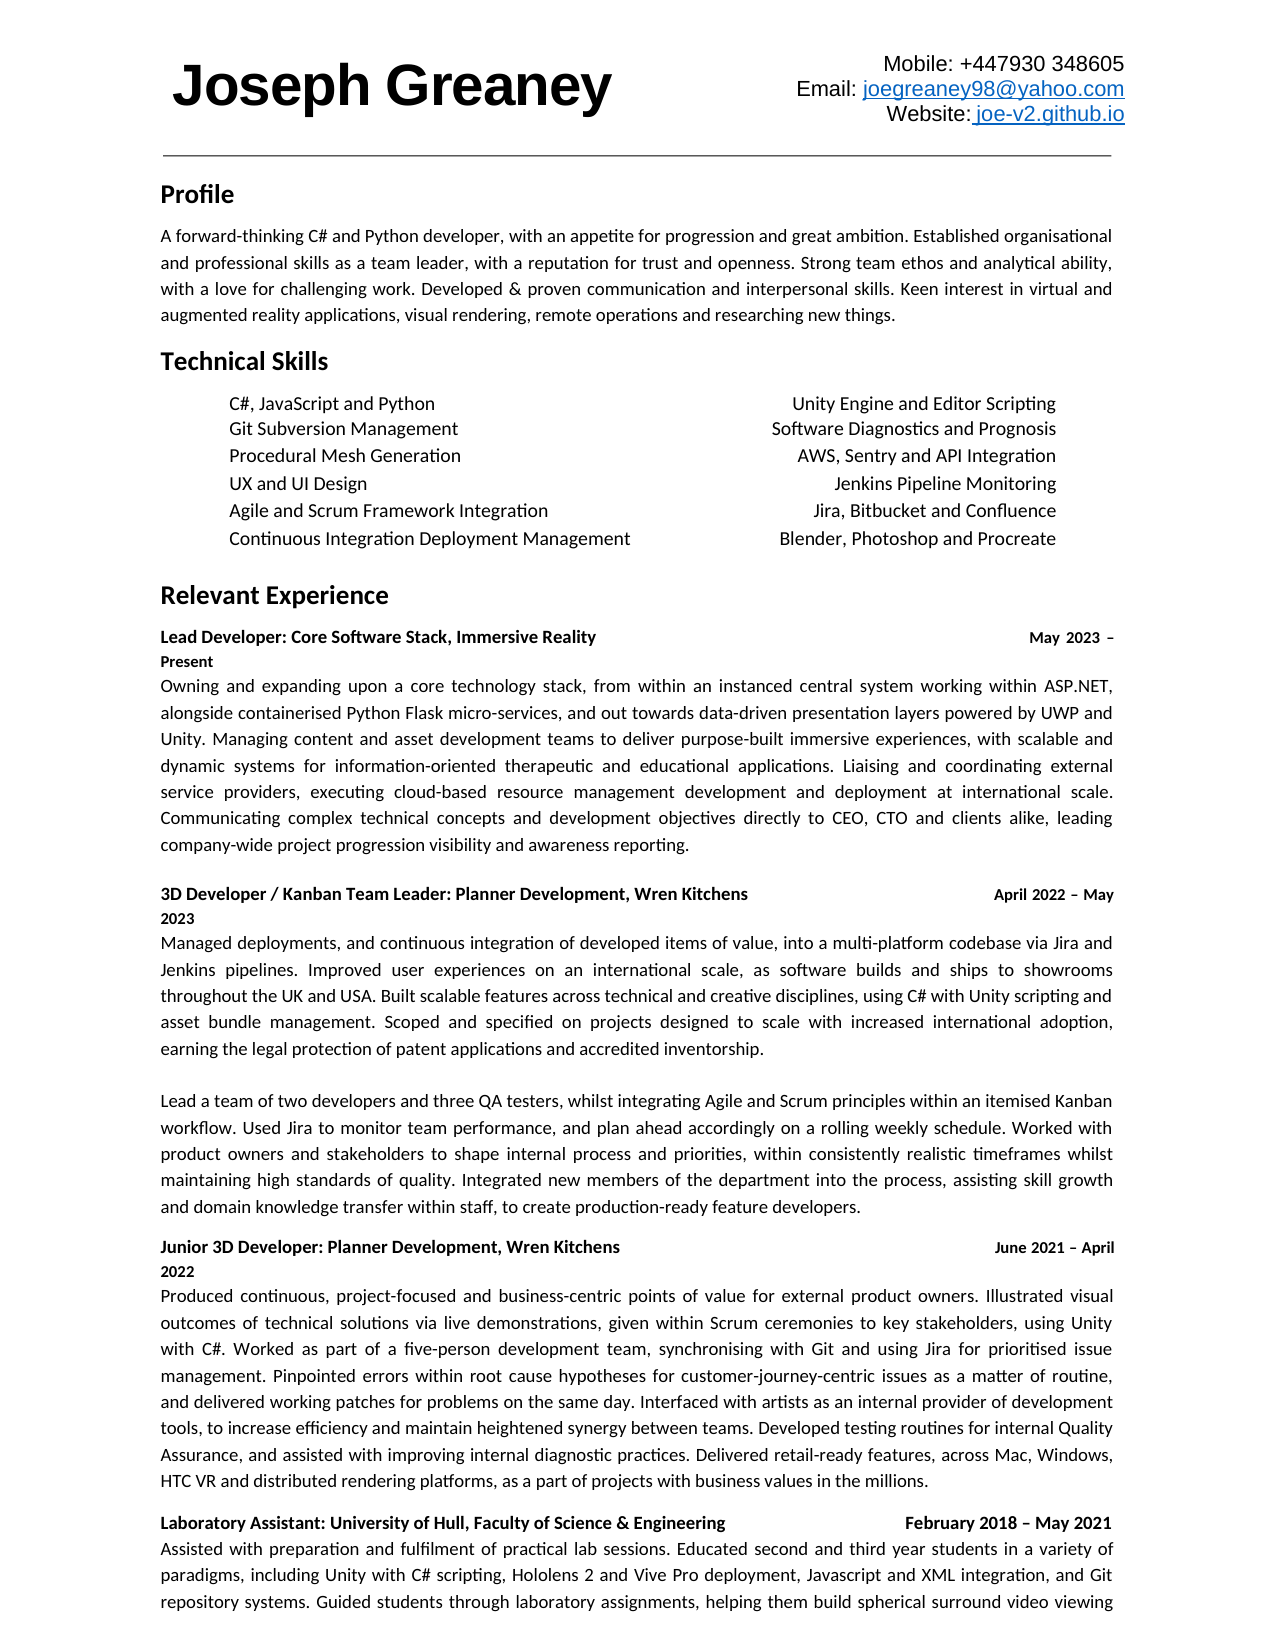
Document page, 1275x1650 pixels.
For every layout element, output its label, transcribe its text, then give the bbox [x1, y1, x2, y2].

subtitle Owning and expanding upon a core technology stack, from within an instanced central system working within ASP.NET, alongside containerised Python Flask micro-services, and out towards data-driven presentation layers powered by UWP and Unity. Managing content and asset development teams to deliver purpose-built immersive experiences, with scalable and dynamic systems for information-oriented therapeutic and educational applications. Liaising and coordinating external service providers, executing cloud-based resource management development and deployment at international scale. Communicating complex technical concepts and development objectives directly to CEO, CTO and clients alike, leading company-wide project progression visibility and awareness reporting. [160, 675, 1114, 856]
table_cell Blender, Photoshop and Procreate [692, 523, 1056, 550]
subtitle A forward-thinking C# and Python developer, with an appetite for progression and great ambition. Established organisational and professional skills as a team leader, with a reputation for trust and openness. Strong team ethos and analytical ability, with a love for challenging work. Developed & proven communication and interpersonal skills. Keen interest in virtual and augmented reality applications, visual rendering, remote operations and researching new things. [160, 224, 1114, 326]
table_header Unity Engine and Editor Scripting [692, 392, 1056, 416]
table_cell Software Diagnostics and Prognosis [692, 416, 1056, 440]
table_header C#, JavaScript and Python [229, 392, 692, 416]
subtitle Laboratory Assistant: University of Hull, Faculty of Science & Engineering February 2018 – May 2021 [160, 1511, 1114, 1534]
table_cell Continuous Integration Deployment Management [229, 523, 692, 550]
table_cell Agile and Scrum Framework Integration [229, 495, 692, 522]
subtitle 3D Developer / Kanban Team Leader: Planner Development, Wren Kitchens April 2022 – May 2023 [160, 882, 1114, 928]
subtitle Produced continuous, project-focused and business-centric points of value for external product owners. Illustrated visual outcomes of technical solutions via live demonstrations, given within Scrum ceremonies to key stakeholders, using Unity with C#. Worked as part of a five-person development team, synchronising with Git and using Jira for prioritised issue management. Pinpointed errors within root cause hypotheses for customer-journey-centric issues as a matter of routine, and delivered working patches for problems on the same day. Interfaced with artists as an internal provider of development tools, to increase efficiency and maintain heightened synergy between teams. Developed testing routines for internal Quality Assurance, and assisted with improving internal diagnostic practices. Delivered retail-ready features, across Mac, Windows, HTC VR and distributed rendering platforms, as a part of projects with business values in the millions. [160, 1285, 1114, 1492]
table_cell Jira, Bitbucket and Confluence [692, 495, 1056, 522]
subtitle Assisted with preparation and fulfilment of practical lab sessions. Educated second and third year students in a variety of paradigms, including Unity with C# scripting, Hololens 2 and Vive Pro deployment, Javascript and XML integration, and Git repository systems. Guided students through laboratory assignments, helping them build spherical surround video viewing [160, 1537, 1114, 1613]
table_cell AWS, Sentry and API Integration [692, 440, 1056, 467]
text Relevant Experience [160, 578, 1125, 611]
subtitle Lead a team of two developers and three QA testers, whilst integrating Agile and Scrum principles within an itemised Kanban workflow. Used Jira to monitor team performance, and plan ahead accordingly on a rolling weekly schedule. Worked with product owners and stakeholders to shape internal process and priorities, within consistently realistic timeframes whilst maintaining high standards of quality. Integrated new members of the department into the process, assisting skill growth and domain knowledge transfer within staff, to create production-ready feature developers. [160, 1089, 1114, 1218]
subtitle Lead Developer: Core Software Stack, Immersive Reality May 2023 – Present [160, 625, 1114, 672]
table_cell UX and UI Design [229, 468, 692, 495]
subtitle Junior 3D Developer: Planner Development, Wren Kitchens June 2021 – April 2022 [160, 1235, 1114, 1282]
table_cell Jenkins Pipeline Monitoring [692, 468, 1056, 495]
table_cell Procedural Mesh Generation [229, 440, 692, 467]
subtitle Managed deployments, and continuous integration of developed items of value, into a multi-platform codebase via Jira and Jenkins pipelines. Improved user experiences on an international scale, as software builds and ships to showrooms throughout the UK and USA. Built scalable features across technical and creative disciplines, using C# with Unity scripting and asset bundle management. Scoped and specified on projects designed to scale with increased international adoption, earning the legal protection of patent applications and accredited inventorship. [160, 931, 1114, 1060]
table_cell Git Subversion Management [229, 416, 692, 440]
text Profile [160, 177, 1125, 210]
text Technical Skills [160, 344, 1125, 377]
